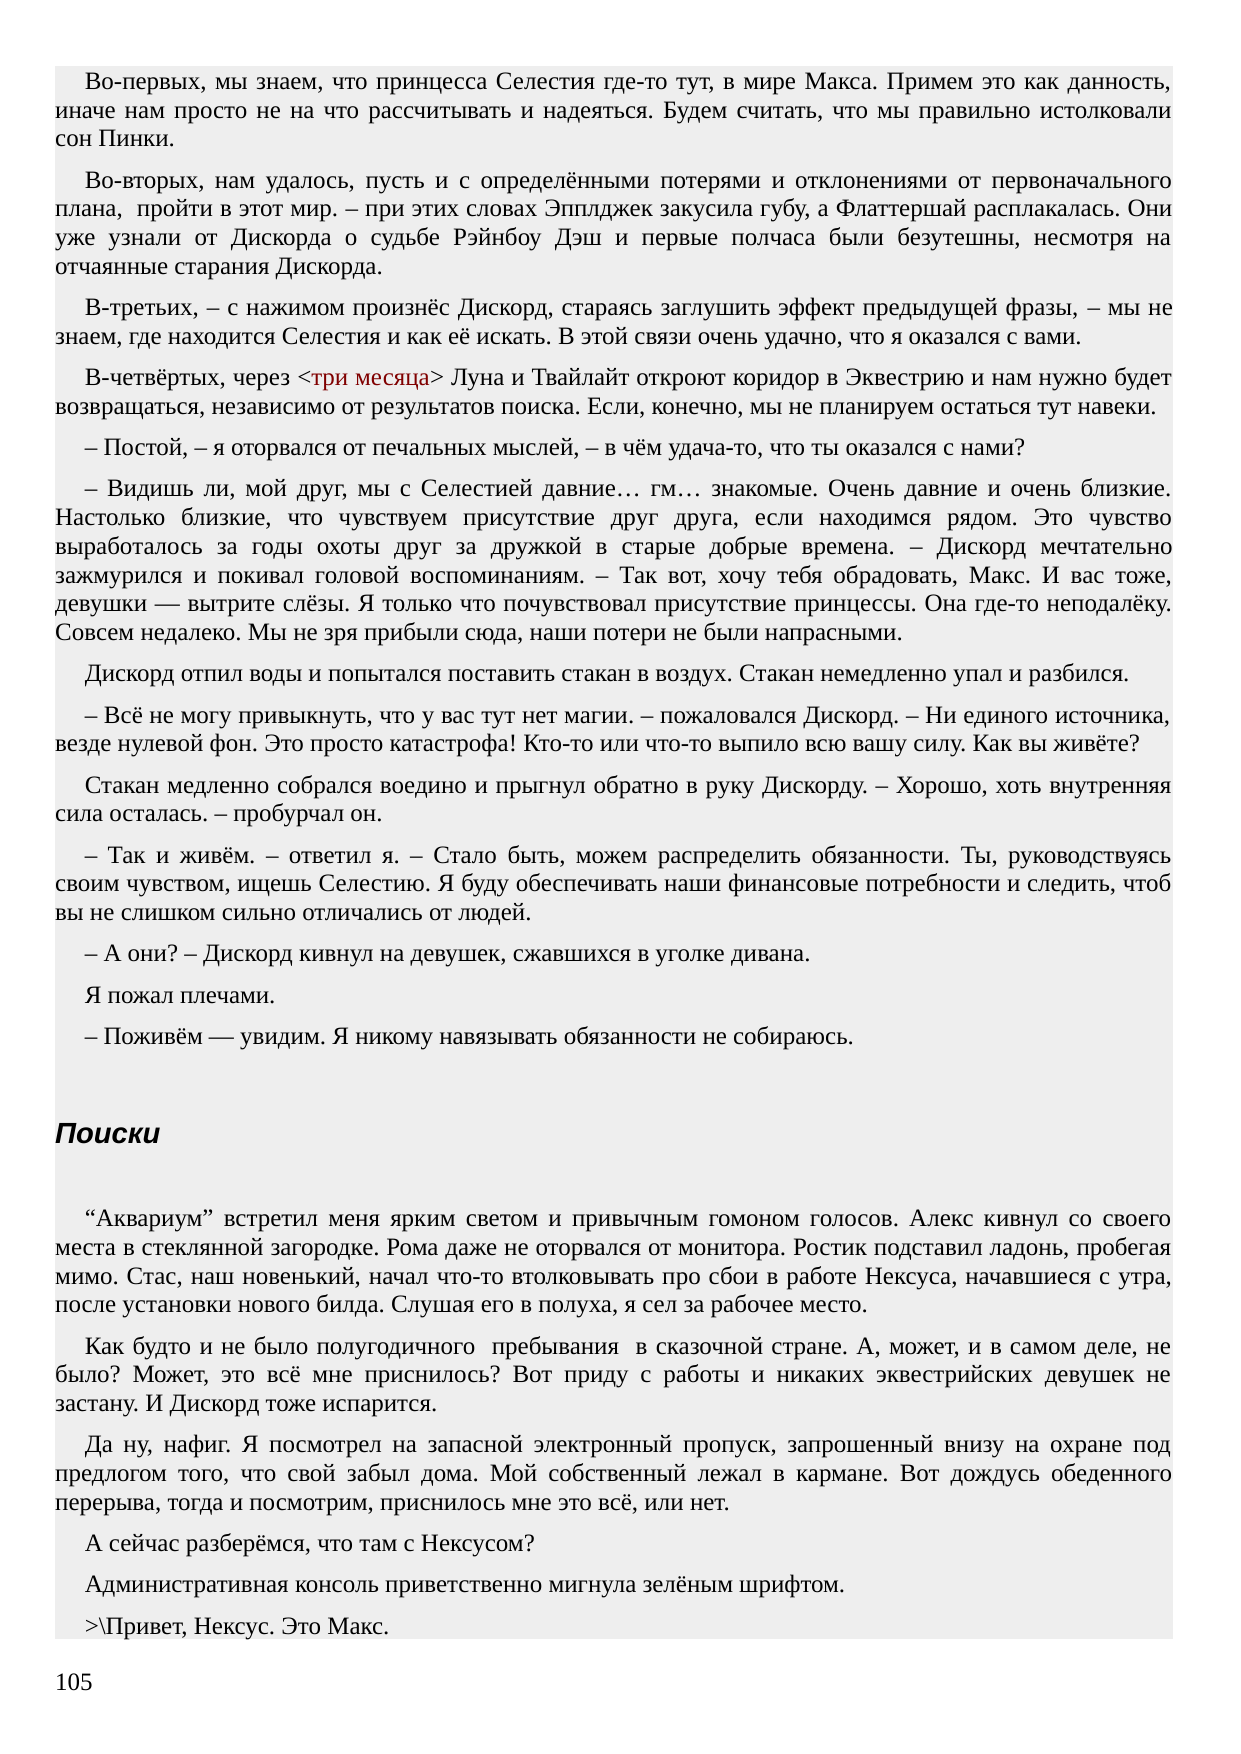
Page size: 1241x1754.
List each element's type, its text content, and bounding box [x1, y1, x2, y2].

text Да ну, нафиг. Я посмотрел на запасной электронный пропуск, запрошенный внизу на охране под предлогом того, что свой забыл дома. Мой собственный лежал в кармане. Вот дождусь обеденного перерыва, тогда и посмотрим, приснилось мне это всё, или нет. [55, 1429, 1173, 1516]
text – Всё не могу привыкнуть, что у вас тут нет магии. – пожаловался Дискорд. – Ни единого источника, везде нулевой фон. Это просто катастрофа! Кто-то или что-то выпило всю вашу силу. Как вы живёте? [55, 700, 1173, 757]
text – Постой, – я оторвался от печальных мыслей, – в чём удача-то, что ты оказался с нами? [55, 432, 1173, 461]
text Дискорд отпил воды и попытался поставить стакан в воздух. Стакан немедленно упал и разбился. [55, 658, 1173, 687]
text – Поживём — увидим. Я никому навязывать обязанности не собираюсь. [55, 1021, 1173, 1050]
text – А они? – Дискорд кивнул на девушек, сжавшихся в уголке дивана. [55, 938, 1173, 967]
text Во-первых, мы знаем, что принцесса Селестия где-то тут, в мире Макса. Примем это как данность, иначе нам просто не на что рассчитывать и надеяться. Будем считать, что мы правильно истолковали сон Пинки. [55, 66, 1173, 152]
text А сейчас разберёмся, что там с Нексусом? [55, 1528, 1173, 1557]
text Административная консоль приветственно мигнула зелёным шрифтом. [55, 1569, 1173, 1598]
text Я пожал плечами. [55, 980, 1173, 1008]
text “Аквариум” встретил меня ярким светом и привычным гомоном голосов. Алекс кивнул со своего места в стеклянной загородке. Рома даже не оторвался от монитора. Ростик подставил ладонь, пробегая мимо. Стас, наш новенький, начал что-то втолковывать про сбои в работе Нексуса, начавшиеся с утра, после установки нового билда. Слушая его в полуха, я сел за рабочее место. [55, 1203, 1173, 1318]
text – Так и живём. – ответил я. – Стало быть, можем распределить обязанности. Ты, руководствуясь своим чувством, ищешь Селестию. Я буду обеспечивать наши финансовые потребности и следить, чтоб вы не слишком сильно отличались от людей. [55, 840, 1173, 926]
subtitle Поиски [55, 1116, 1173, 1149]
text – Видишь ли, мой друг, мы с Селестией давние… гм… знакомые. Очень давние и очень близкие. Настолько близкие, что чувствуем присутствие друг друга, если находимся рядом. Это чувство выработалось за годы охоты друг за дружкой в старые добрые времена. – Дискорд мечтательно зажмурился и покивал головой воспоминаниям. – Так вот, хочу тебя обрадовать, Макс. И вас тоже, девушки — вытрите слёзы. Я только что почувствовал присутствие принцессы. Она где-то неподалёку. Совсем недалеко. Мы не зря прибыли сюда, наши потери не были напрасными. [55, 473, 1173, 646]
text В-четвёртых, через <три месяца> Луна и Твайлайт откроют коридор в Эквестрию и нам нужно будет возвращаться, независимо от результатов поиска. Если, конечно, мы не планируем остаться тут навеки. [55, 362, 1173, 420]
text >\Привет, Нексус. Это Макс. [55, 1611, 1173, 1639]
text Стакан медленно собрался воедино и прыгнул обратно в руку Дискорду. – Хорошо, хоть внутренняя сила осталась. – пробурчал он. [55, 770, 1173, 827]
text Как будто и не было полугодичного пребывания в сказочной стране. А, может, и в самом деле, не было? Может, это всё мне приснилось? Вот приду с работы и никаких эквестрийских девушек не застану. И Дискорд тоже испарится. [55, 1331, 1173, 1417]
text Во-вторых, нам удалось, пусть и с определёнными потерями и отклонениями от первоначального плана, пройти в этот мир. – при этих словах Эпплджек закусила губу, а Флаттершай расплакалась. Они уже узнали от Дискорда о судьбе Рэйнбоу Дэш и первые полчаса были безутешны, несмотря на отчаянные старания Дискорда. [55, 165, 1173, 280]
text В-третьих, – с нажимом произнёс Дискорд, стараясь заглушить эффект предыдущей фразы, – мы не знаем, где находится Селестия и как её искать. В этой связи очень удачно, что я оказался с вами. [55, 292, 1173, 350]
